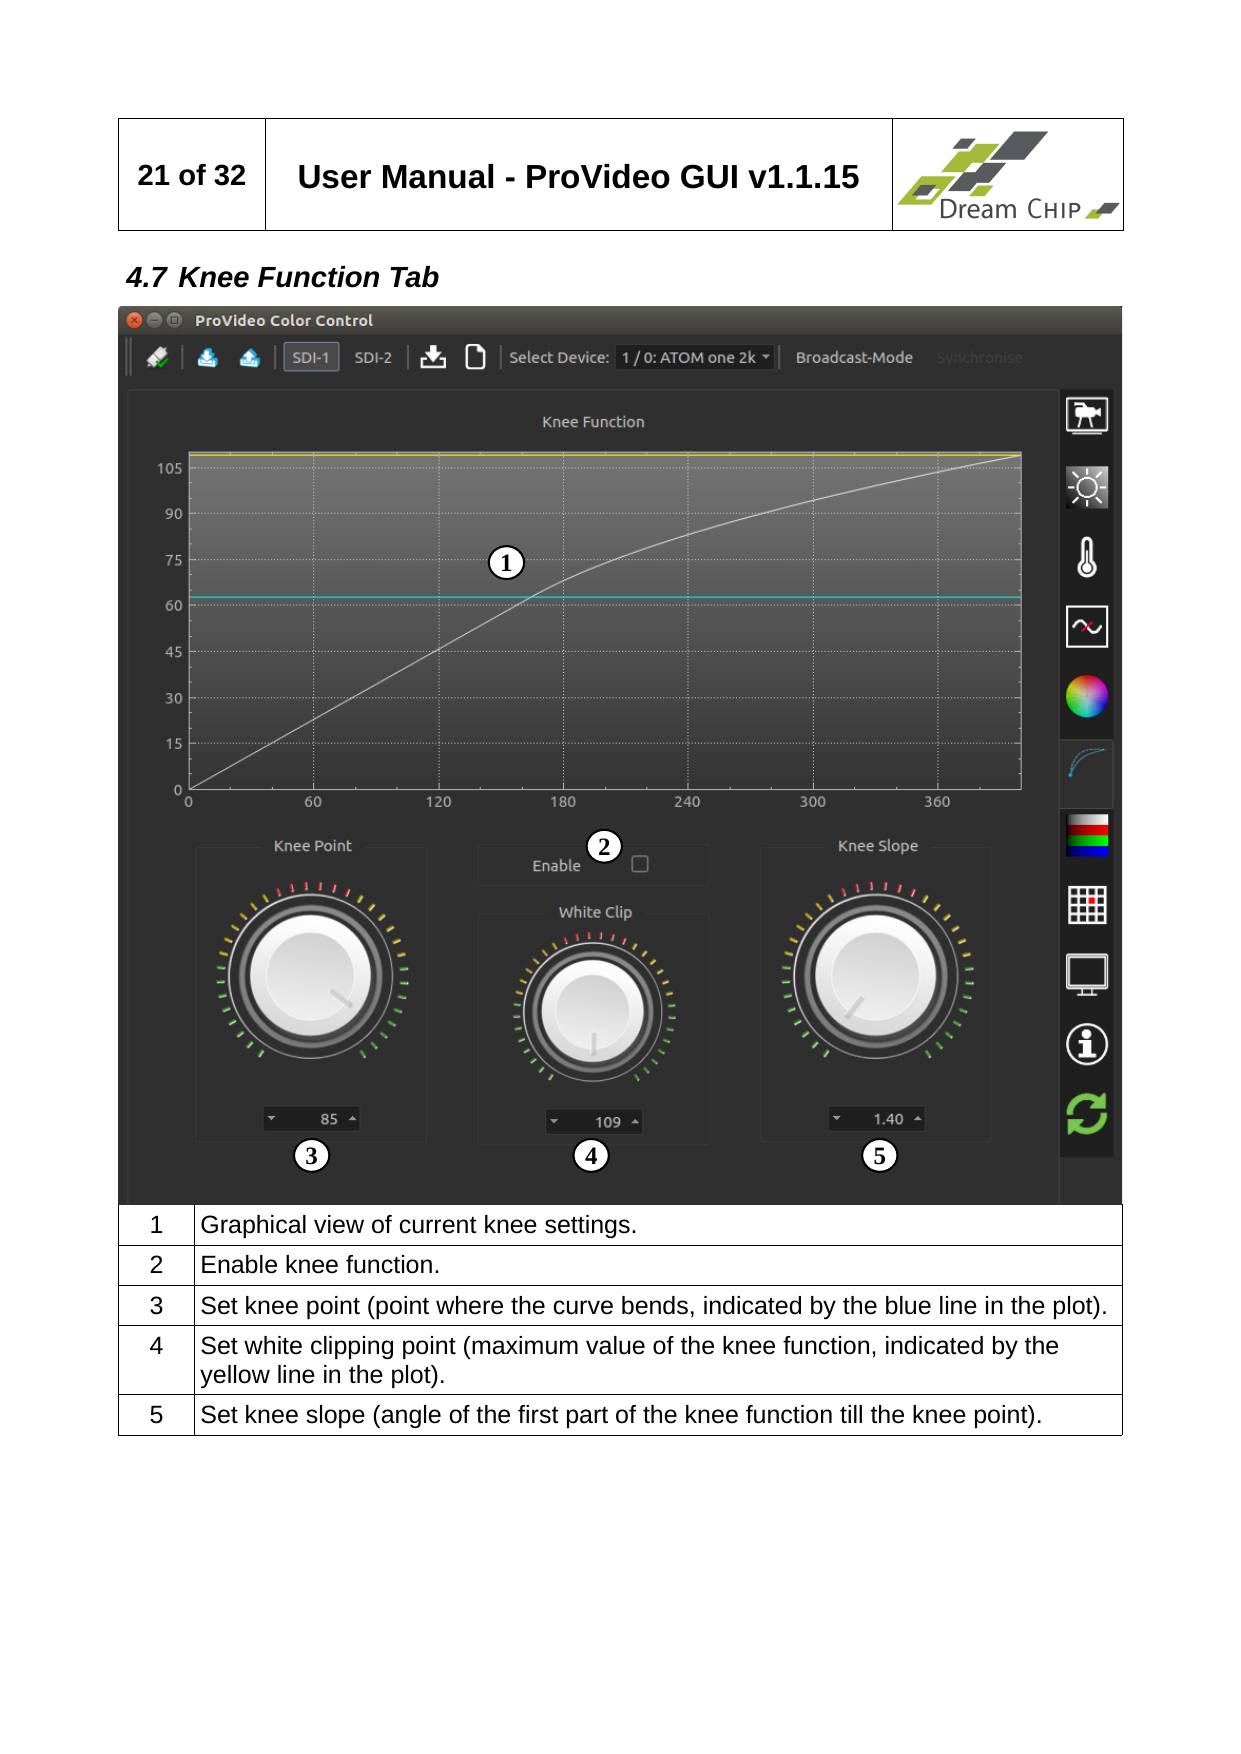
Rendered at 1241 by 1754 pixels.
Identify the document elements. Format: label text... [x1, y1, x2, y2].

subtitle Knee Function Tab [118, 260, 1122, 293]
table_cell 5 [119, 1395, 194, 1435]
picture [897, 130, 1120, 220]
table_cell Enable knee function. [195, 1246, 1122, 1285]
table_cell 2 [119, 1246, 194, 1285]
table_cell 4 [119, 1326, 194, 1394]
table_cell Set knee point (point where the curve bends, indicated by the blue line in the plot). [195, 1286, 1122, 1325]
table_header Graphical view of current knee settings. [195, 1205, 1122, 1245]
table_cell Set knee slope (angle of the first part of the knee function till the knee point). [195, 1395, 1122, 1435]
table_cell Set white clipping point (maximum value of the knee function, indicated by the yellow line in the plot). [195, 1326, 1122, 1394]
table_header 1 [119, 1205, 194, 1245]
table_cell 3 [119, 1286, 194, 1325]
picture [118, 306, 1123, 1205]
